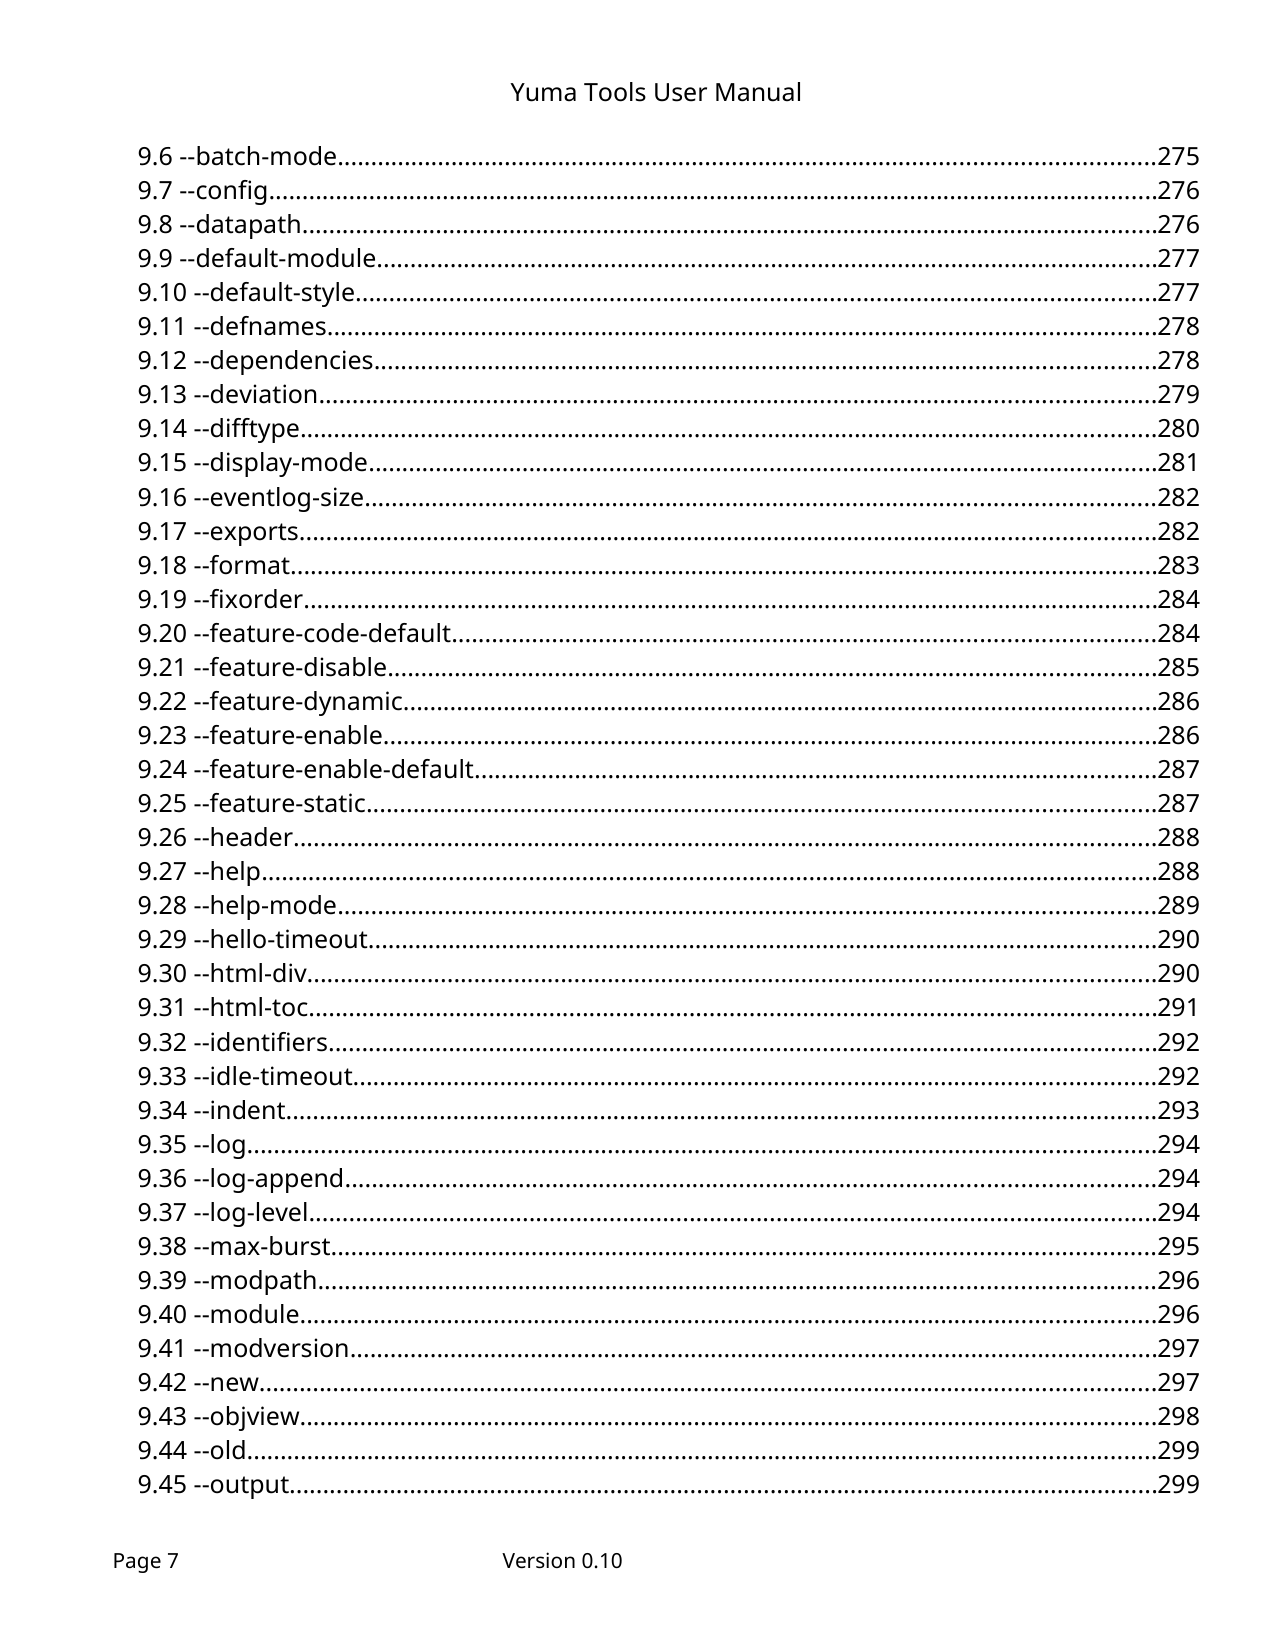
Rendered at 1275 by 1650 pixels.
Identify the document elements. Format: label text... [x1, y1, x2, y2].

text 9.29 --hello-timeout 290 [137, 922, 1200, 956]
text 9.8 --datapath 276 [137, 207, 1200, 241]
text 9.30 --html-div 290 [137, 956, 1200, 990]
text 9.26 --header 288 [137, 820, 1200, 854]
text 9.37 --log-level 294 [137, 1194, 1200, 1228]
text 9.12 --dependencies 278 [137, 343, 1200, 377]
text 9.24 --feature-enable-default 287 [137, 752, 1200, 786]
text 9.39 --modpath 296 [137, 1263, 1200, 1297]
text 9.9 --default-module 277 [137, 241, 1200, 275]
text 9.25 --feature-static 287 [137, 786, 1200, 820]
text 9.42 --new 297 [137, 1365, 1200, 1399]
text 9.14 --difftype 280 [137, 411, 1200, 445]
text 9.23 --feature-enable 286 [137, 718, 1200, 752]
text 9.36 --log-append 294 [137, 1160, 1200, 1194]
text 9.20 --feature-code-default 284 [137, 615, 1200, 649]
text 9.11 --defnames 278 [137, 309, 1200, 343]
text 9.34 --indent 293 [137, 1092, 1200, 1126]
text 9.10 --default-style 277 [137, 275, 1200, 309]
text 9.38 --max-burst 295 [137, 1228, 1200, 1263]
text 9.15 --display-mode 281 [137, 445, 1200, 479]
text 9.35 --log 294 [137, 1126, 1200, 1160]
text 9.27 --help 288 [137, 854, 1200, 888]
text 9.33 --idle-timeout 292 [137, 1058, 1200, 1092]
text 9.18 --format 283 [137, 547, 1200, 581]
text 9.40 --module 296 [137, 1297, 1200, 1331]
text 9.32 --identifiers 292 [137, 1024, 1200, 1058]
text 9.17 --exports 282 [137, 513, 1200, 547]
text 9.28 --help-mode 289 [137, 888, 1200, 922]
text 9.44 --old 299 [137, 1433, 1200, 1467]
text 9.16 --eventlog-size 282 [137, 479, 1200, 513]
text 9.31 --html-toc 291 [137, 990, 1200, 1024]
text 9.43 --objview 298 [137, 1399, 1200, 1433]
text 9.6 --batch-mode 275 [137, 138, 1200, 173]
text 9.22 --feature-dynamic 286 [137, 683, 1200, 718]
text 9.13 --deviation 279 [137, 377, 1200, 411]
text 9.41 --modversion 297 [137, 1331, 1200, 1365]
text 9.7 --config 276 [137, 173, 1200, 207]
text 9.21 --feature-disable 285 [137, 649, 1200, 683]
text 9.19 --fixorder 284 [137, 581, 1200, 615]
text 9.45 --output 299 [137, 1467, 1200, 1501]
